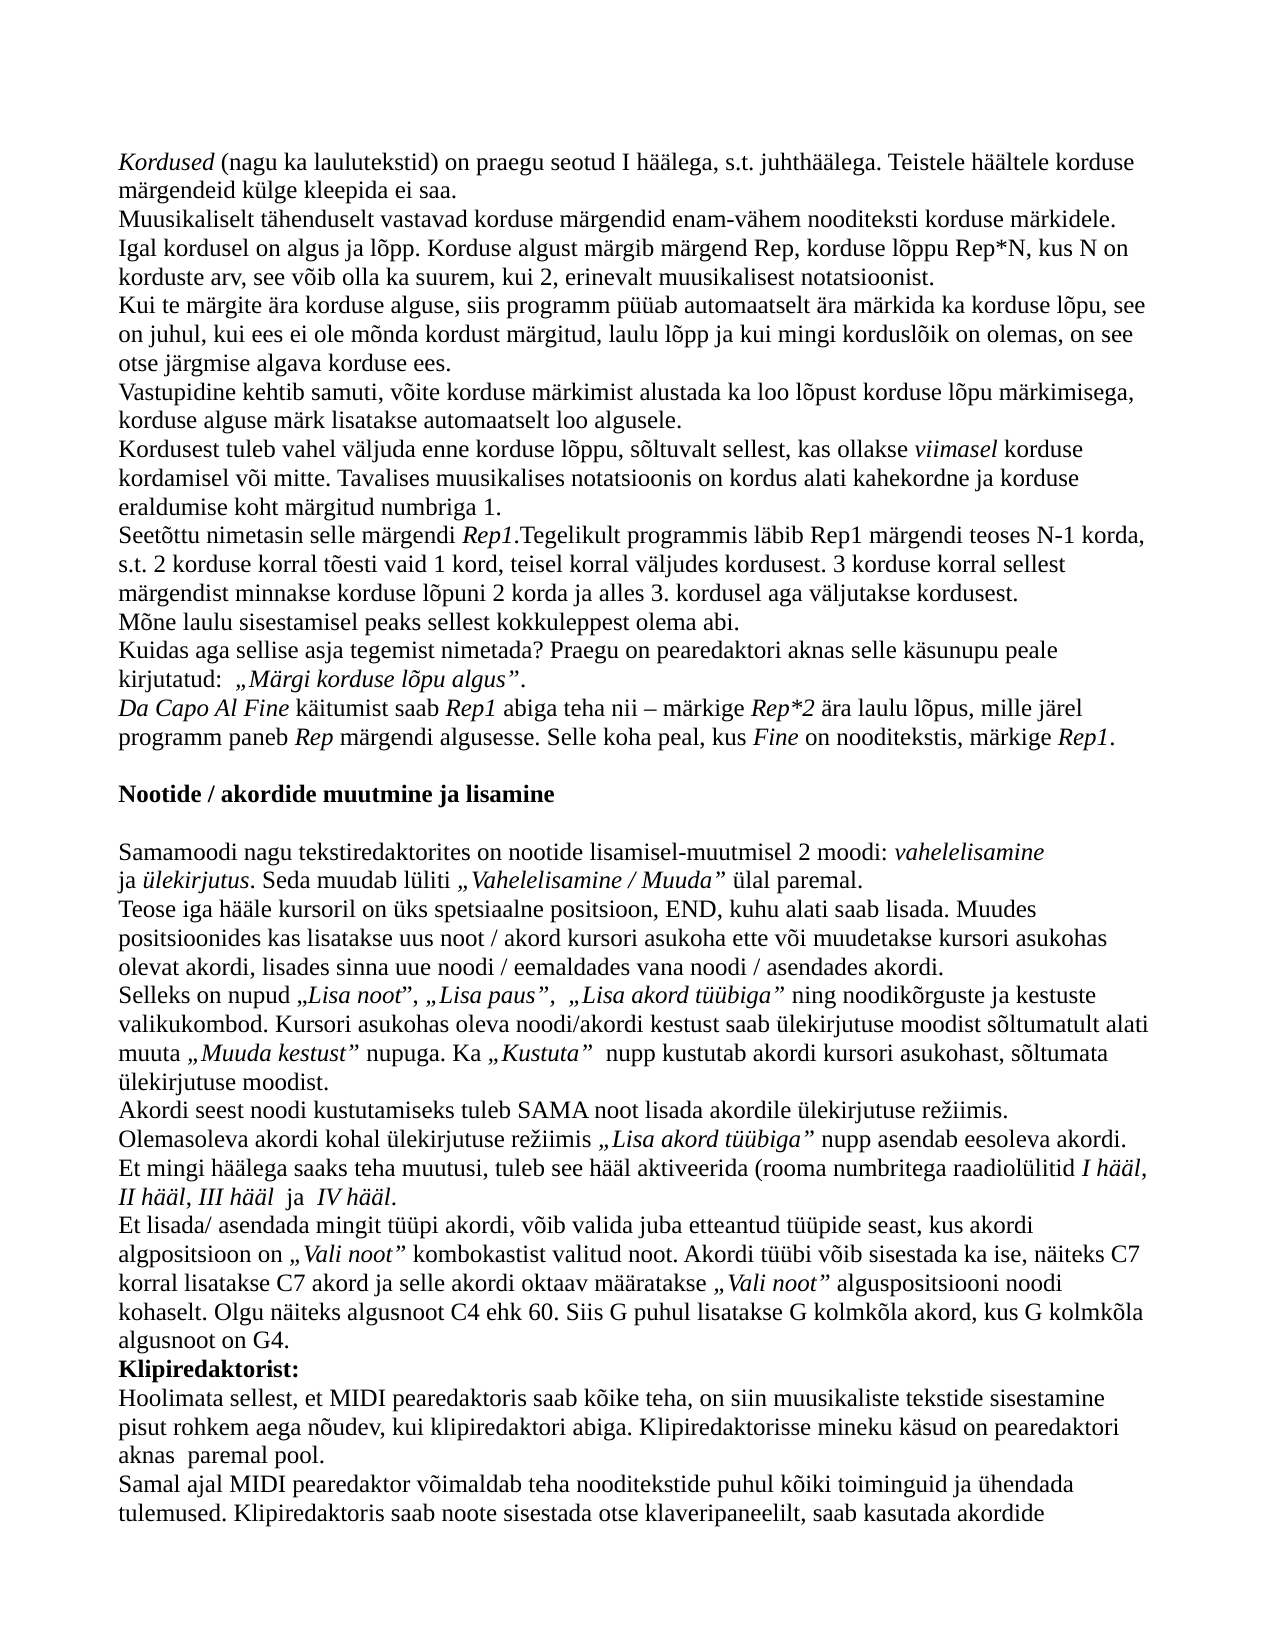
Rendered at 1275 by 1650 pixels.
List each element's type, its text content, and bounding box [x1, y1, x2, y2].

text Kui te märgite ära korduse alguse, siis programm püüab automaatselt ära märkida ka korduse lõpu, see on juhul, kui ees ei ole mõnda kordust märgitud, laulu lõpp ja kui mingi korduslõik on olemas, on see otse järgmise algava korduse ees. Vastupidine kehtib samuti, võite korduse märkimist alustada ka loo lõpust korduse lõpu märkimisega, korduse alguse märk lisatakse automaatselt loo algusele. Kordusest tuleb vahel väljuda enne korduse lõppu, sõltuvalt sellest, kas ollakse viimasel korduse kordamisel või mitte. Tavalises muusikalises notatsioonis on kordus alati kahekordne ja korduse eraldumise koht märgitud numbriga 1. [118, 291, 1157, 521]
text Samal ajal MIDI pearedaktor võimaldab teha nooditekstide puhul kõiki toiminguid ja ühendada tulemused. Klipiredaktoris saab noote sisestada otse klaveripaneelilt, saab kasutada akordide [118, 1469, 1157, 1527]
text Samamoodi nagu tekstiredaktorites on nootide lisamisel-muutmisel 2 moodi: vahelelisamine [118, 837, 1157, 866]
text Nootide / akordide muutmine ja lisamine [118, 779, 1157, 837]
text Seetõttu nimetasin selle märgendi Rep1.Tegelikult programmis läbib Rep1 märgendi teoses N-1 korda, s.t. 2 korduse korral tõesti vaid 1 kord, teisel korral väljudes kordusest. 3 korduse korral sellest märgendist minnakse korduse lõpuni 2 korda ja alles 3. kordusel aga väljutakse kordusest. Mõne laulu sisestamisel peaks sellest kokkuleppest olema abi. Kuidas aga sellise asja tegemist nimetada? Praegu on pearedaktori aknas selle käsunupu peale kirjutatud: „Märgi korduse lõpu algus”. Da Capo Al Fine käitumist saab Rep1 abiga teha nii – märkige Rep*2 ära laulu lõpus, mille järel programm paneb Rep märgendi algusesse. Selle koha peal, kus Fine on nooditekstis, märkige Rep1. [118, 521, 1157, 751]
text Selleks on nupud „Lisa noot”, „Lisa paus”, „Lisa akord tüübiga” ning noodikõrguste ja kestuste valikukombod. Kursori asukohas oleva noodi/akordi kestust saab ülekirjutuse moodist sõltumatult alati muuta „Muuda kestust” nupuga. Ka „Kustuta” nupp kustutab akordi kursori asukohast, sõltumata ülekirjutuse moodist. Akordi seest noodi kustutamiseks tuleb SAMA noot lisada akordile ülekirjutuse režiimis. Olemasoleva akordi kohal ülekirjutuse režiimis „Lisa akord tüübiga” nupp asendab eesoleva akordi. [118, 981, 1157, 1153]
text Teose iga hääle kursoril on üks spetsiaalne positsioon, END, kuhu alati saab lisada. Muudes positsioonides kas lisatakse uus noot / akord kursori asukoha ette või muudetakse kursori asukohas olevat akordi, lisades sinna uue noodi / eemaldades vana noodi / asendades akordi. [118, 894, 1157, 981]
text ja ülekirjutus. Seda muudab lüliti „Vahelelisamine / Muuda” ülal paremal. [118, 866, 1157, 894]
text Igal kordusel on algus ja lõpp. Korduse algust märgib märgend Rep, korduse lõppu Rep*N, kus N on korduste arv, see võib olla ka suurem, kui 2, erinevalt muusikalisest notatsioonist. [118, 233, 1157, 291]
text Kordused (nagu ka laulutekstid) on praegu seotud I häälega, s.t. juhthäälega. Teistele häältele korduse märgendeid külge kleepida ei saa. Muusikaliselt tähenduselt vastavad korduse märgendid enam-vähem nooditeksti korduse märkidele. [118, 147, 1157, 233]
text Et mingi häälega saaks teha muutusi, tuleb see hääl aktiveerida (rooma numbritega raadiolülitid I hääl, II hääl, III hääl ja IV hääl. Et lisada/ asendada mingit tüüpi akordi, võib valida juba etteantud tüüpide seast, kus akordi algpositsioon on „Vali noot” kombokastist valitud noot. Akordi tüübi võib sisestada ka ise, näiteks C7 korral lisatakse C7 akord ja selle akordi oktaav määratakse „Vali noot” alguspositsiooni noodi kohaselt. Olgu näiteks algusnoot C4 ehk 60. Siis G puhul lisatakse G kolmkõla akord, kus G kolmkõla algusnoot on G4. Klipiredaktorist: Hoolimata sellest, et MIDI pearedaktoris saab kõike teha, on siin muusikaliste tekstide sisestamine pisut rohkem aega nõudev, kui klipiredaktori abiga. Klipiredaktorisse mineku käsud on pearedaktori aknas paremal pool. [118, 1153, 1157, 1469]
